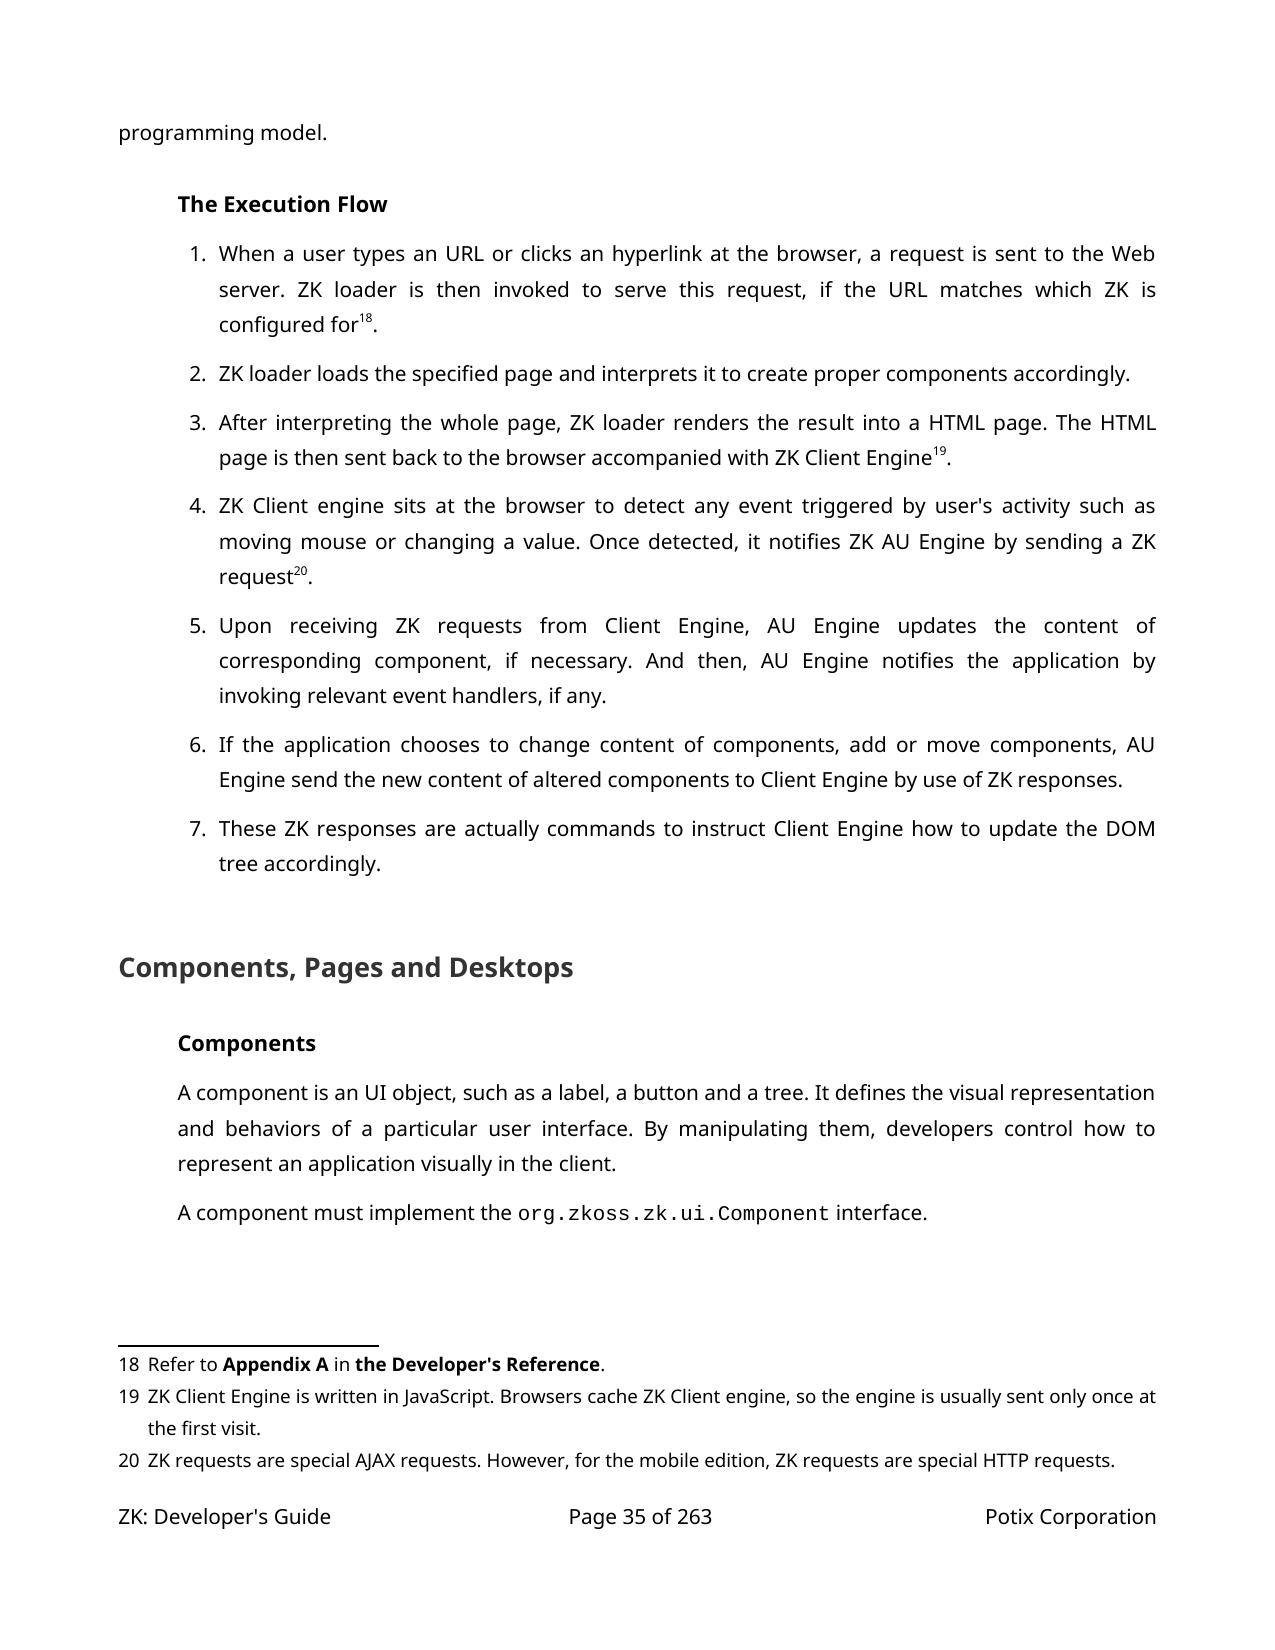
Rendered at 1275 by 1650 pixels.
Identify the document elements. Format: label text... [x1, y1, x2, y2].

text A component is an UI object, such as a label, a button and a tree. It defines the visual representation and behaviors of a particular user interface. By manipulating them, developers control how to represent an application visually in the client. [177, 1078, 1157, 1177]
list ZK Client engine sits at the browser to detect any event triggered by user's activity such as moving mouse or changing a value. Once detected, it notifies ZK AU Engine by sending a ZK request. [189, 492, 1157, 590]
subtitle Components [177, 1028, 1157, 1058]
list ZK requests are special AJAX requests. However, for the mobile edition, ZK requests are special HTTP requests. [118, 1447, 1157, 1473]
list ZK Client Engine is written in JavaScript. Browsers cache ZK Client engine, so the engine is usually sent only once at the first visit. [118, 1384, 1157, 1441]
text programming model. [118, 118, 1157, 146]
list If the application chooses to change content of components, add or move components, AU Engine send the new content of altered components to Client Engine by use of ZK responses. [189, 730, 1157, 794]
subtitle Components, Pages and Desktops [118, 948, 1157, 985]
list ZK loader loads the specified page and interprets it to create proper components accordingly. [189, 359, 1157, 387]
list When a user types an URL or clicks an hyperlink at the browser, a request is sent to the Web server. ZK loader is then invoked to serve this request, if the URL matches which ZK is configured for. [189, 239, 1157, 338]
list Refer to Appendix A in the Developer's Reference. [118, 1352, 1157, 1377]
list These ZK responses are actually commands to instruct Client Engine how to update the DOM tree accordingly. [189, 814, 1157, 878]
list After interpreting the whole page, ZK loader renders the result into a HTML page. The HTML page is then sent back to the browser accompanied with ZK Client Engine. [189, 408, 1157, 471]
text A component must implement the org.zkoss.zk.ui.Component interface. [177, 1198, 1157, 1226]
subtitle The Execution Flow [177, 189, 1157, 219]
list Upon receiving ZK requests from Client Engine, AU Engine updates the content of corresponding component, if necessary. And then, AU Engine notifies the application by invoking relevant event handlers, if any. [189, 611, 1157, 709]
